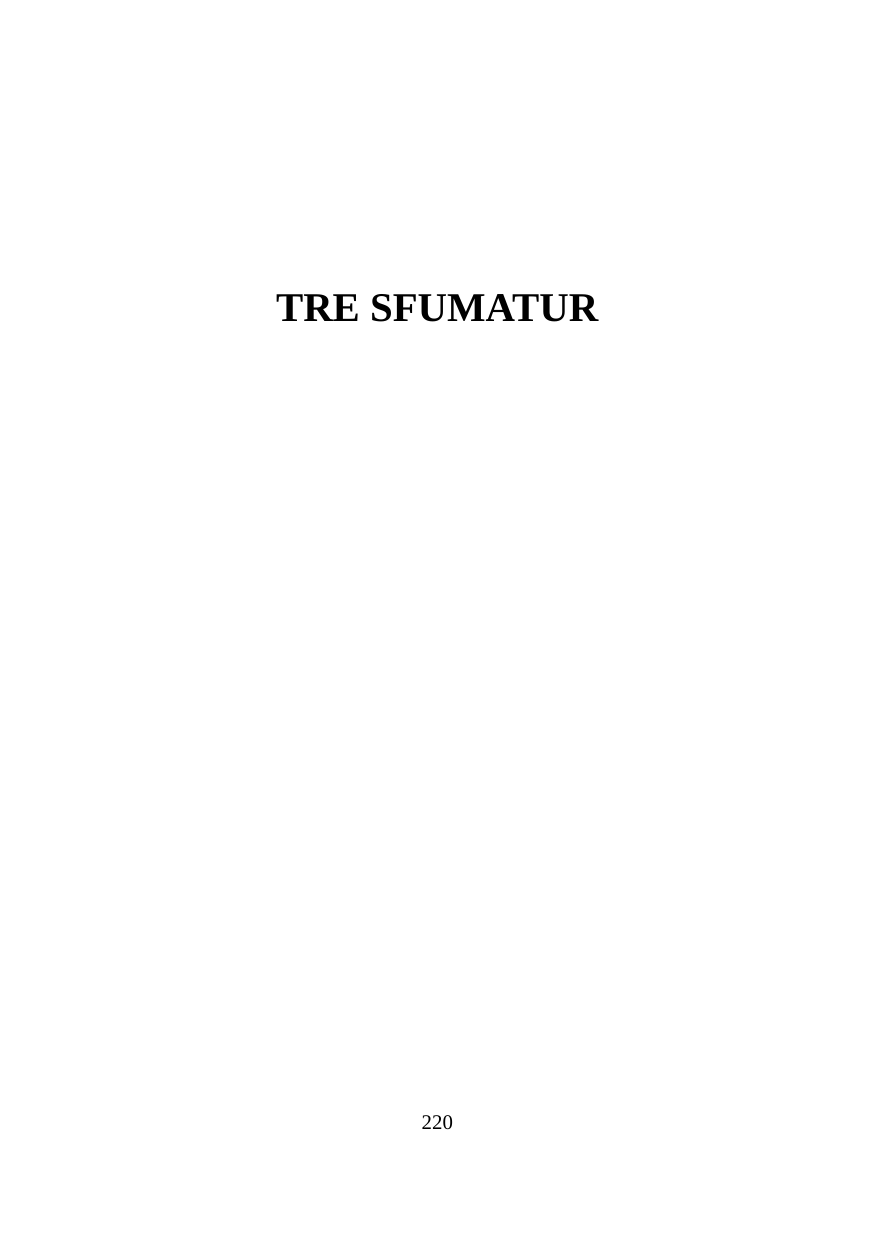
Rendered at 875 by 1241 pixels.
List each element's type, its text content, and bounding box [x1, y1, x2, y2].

subtitle TRE SFUMATUR [106, 283, 768, 330]
